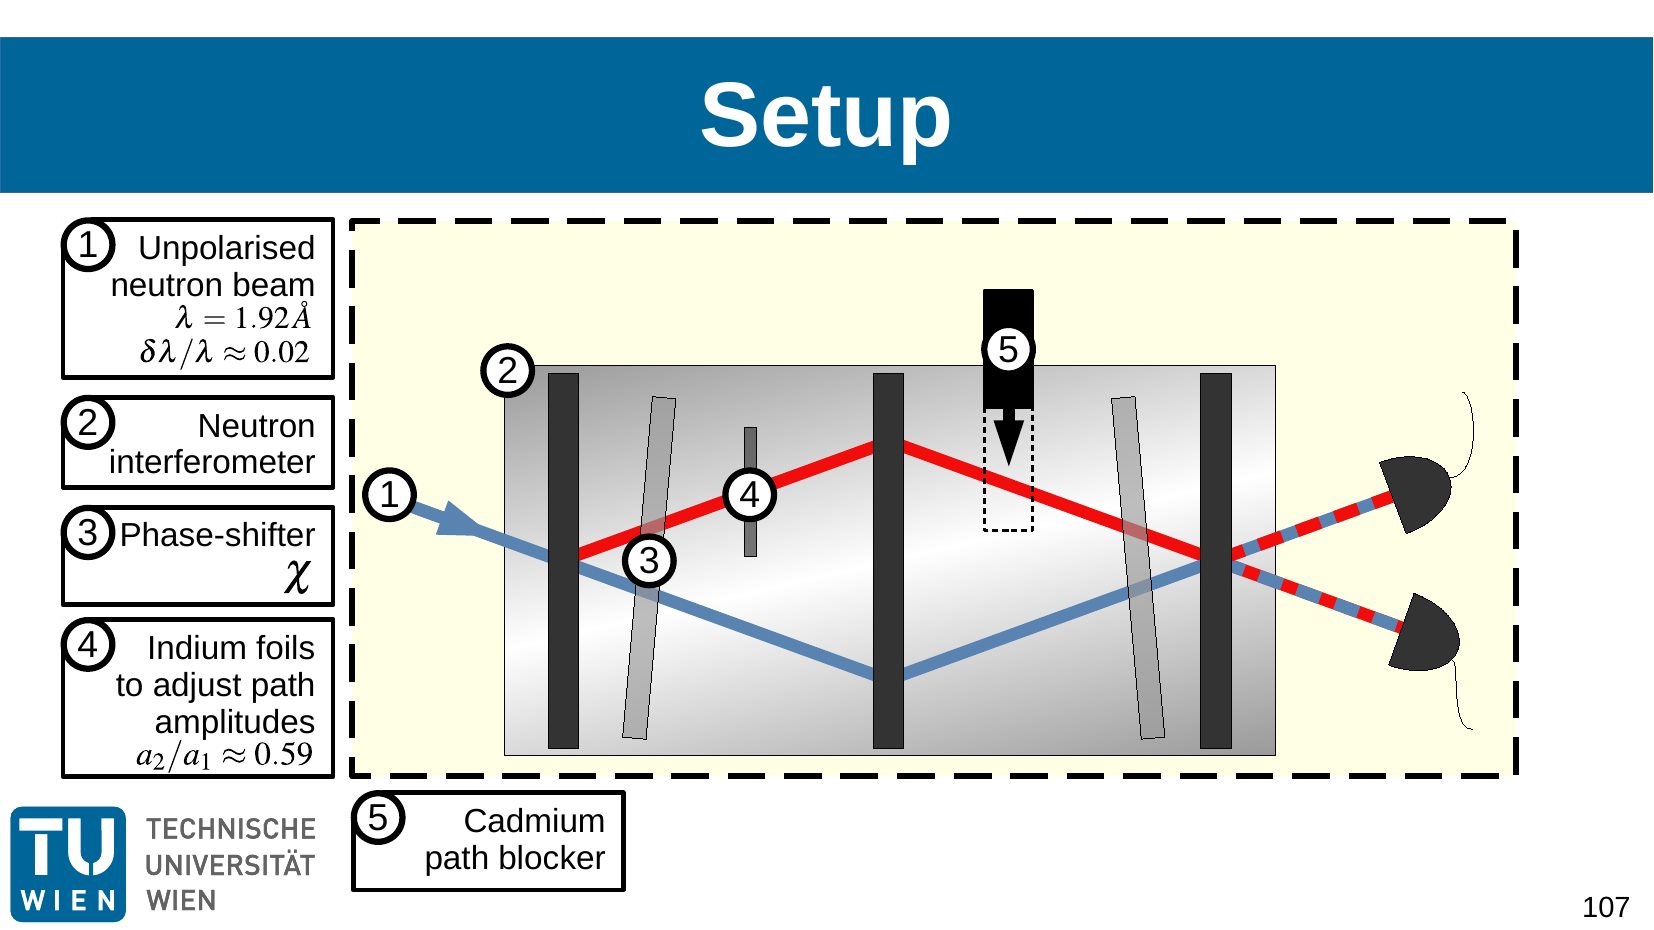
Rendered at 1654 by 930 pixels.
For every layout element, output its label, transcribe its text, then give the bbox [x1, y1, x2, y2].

text_box Phase-shifter [63, 507, 334, 605]
text_box Unpolarised neutron beam [63, 219, 334, 378]
picture [271, 551, 319, 602]
text_box Neutron interferometer [63, 397, 334, 488]
text_box 4 [63, 620, 113, 669]
title Setup [0, 37, 1653, 193]
text_box 1 [365, 470, 414, 520]
text_box 3 [625, 536, 674, 586]
text_box 3 [63, 507, 113, 558]
text_box 4 [725, 470, 775, 520]
text_box [62, 506, 90, 531]
text_box 1 [63, 220, 113, 270]
text_box Cadmium path blocker [353, 792, 624, 890]
text_box [62, 396, 90, 421]
text_box Indium foils to adjust path amplitudes [63, 619, 334, 777]
text_box 5 [353, 793, 403, 842]
text_box 2 [483, 346, 532, 395]
text_box [62, 619, 90, 644]
text_box [352, 221, 1517, 777]
text_box [62, 219, 90, 244]
text_box 5 [984, 324, 1033, 374]
picture [134, 737, 313, 778]
text_box [352, 791, 380, 816]
text_box 2 [63, 397, 113, 447]
picture [135, 297, 316, 374]
